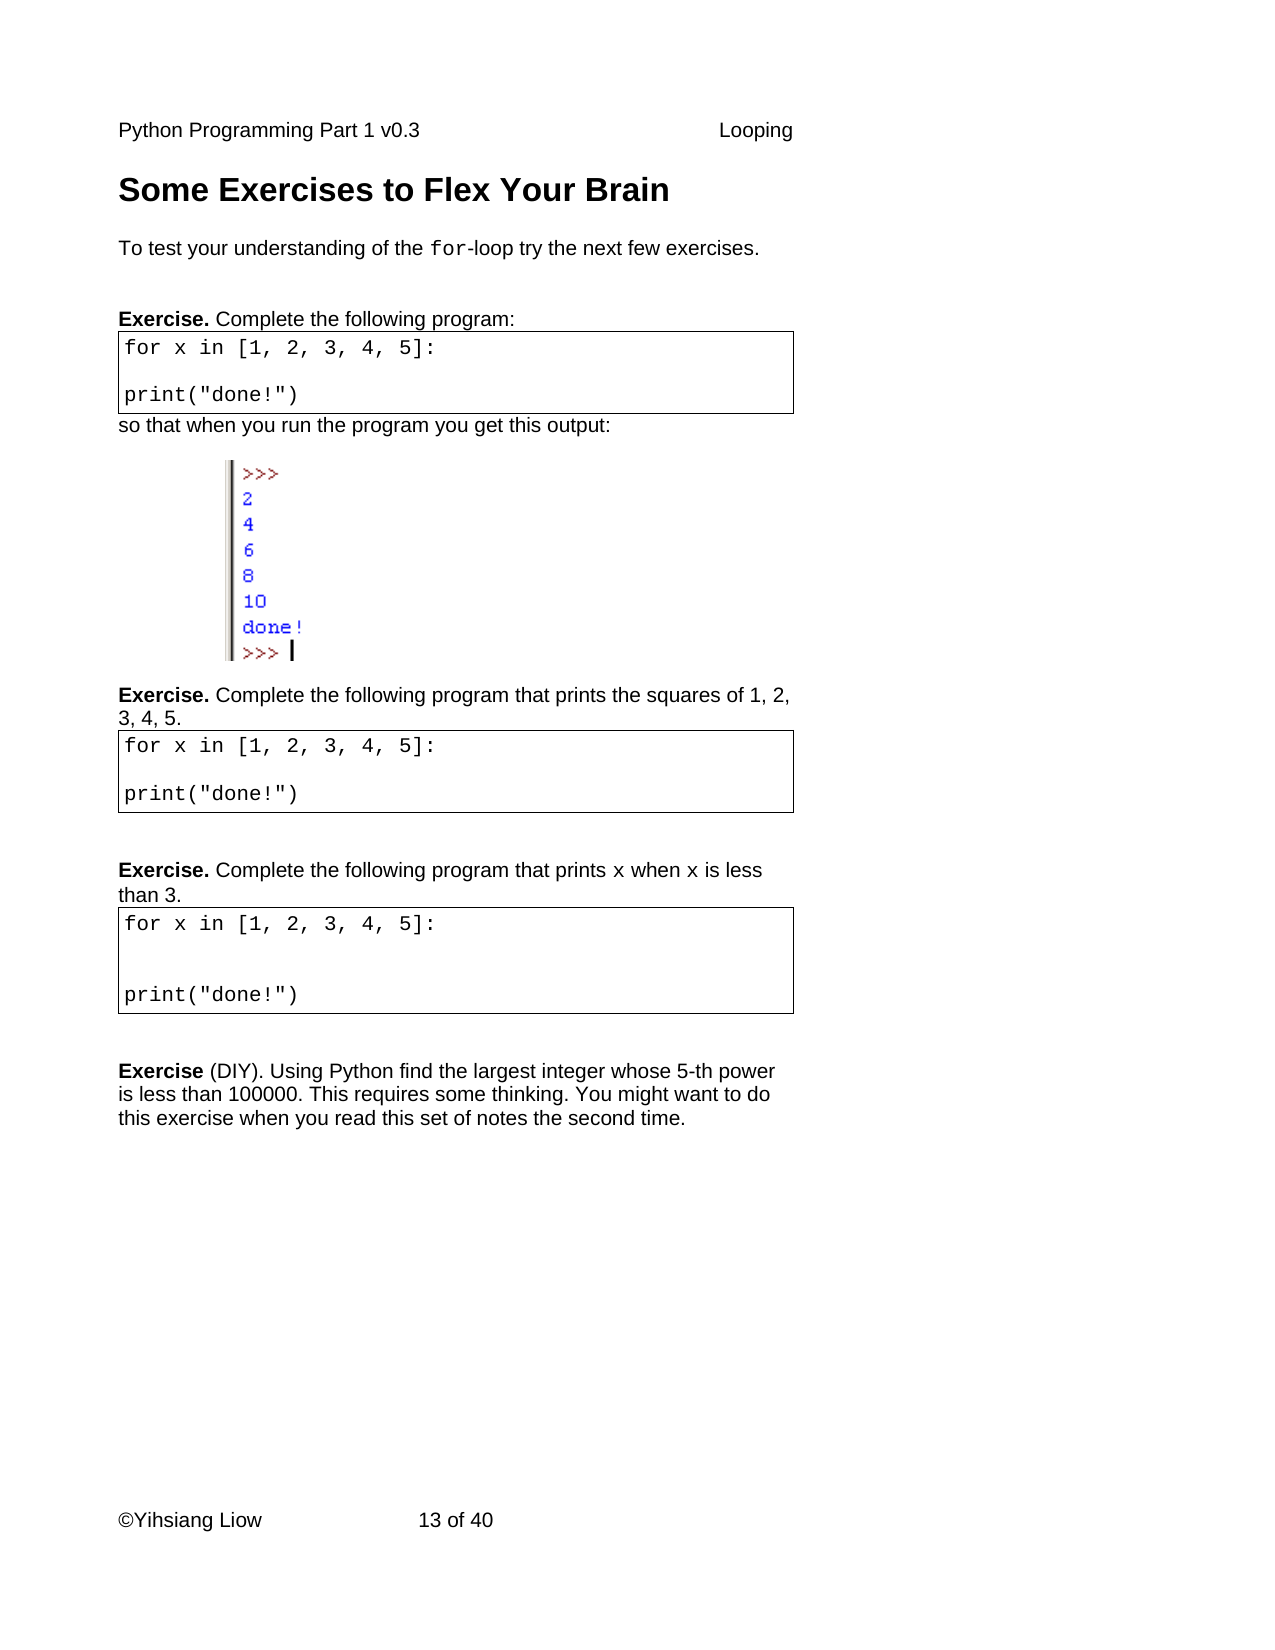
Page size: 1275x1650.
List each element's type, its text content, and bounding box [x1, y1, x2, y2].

text so that when you run the program you get this output: [118, 414, 793, 437]
text Exercise (DIY). Using Python find the largest integer whose 5-th power is less than 100000. This requires some thinking. You might want to do this exercise when you read this set of notes the second time. [118, 1060, 793, 1129]
table_header for x in [1, 2, 3, 4, 5]: print("done!") [119, 908, 793, 1013]
table_header for x in [1, 2, 3, 4, 5]: print("done!") [119, 731, 793, 812]
text Some Exercises to Flex Your Brain [118, 171, 793, 208]
text Exercise. Complete the following program that prints the squares of 1, 2, 3, 4, 5. [118, 683, 793, 730]
text Exercise. Complete the following program: [118, 308, 793, 331]
text Exercise. Complete the following program that prints x when x is less than 3. [118, 859, 793, 907]
table_header for x in [1, 2, 3, 4, 5]: print("done!") [119, 332, 793, 413]
text To test your understanding of the for-loop try the next few exercises. [118, 236, 793, 261]
